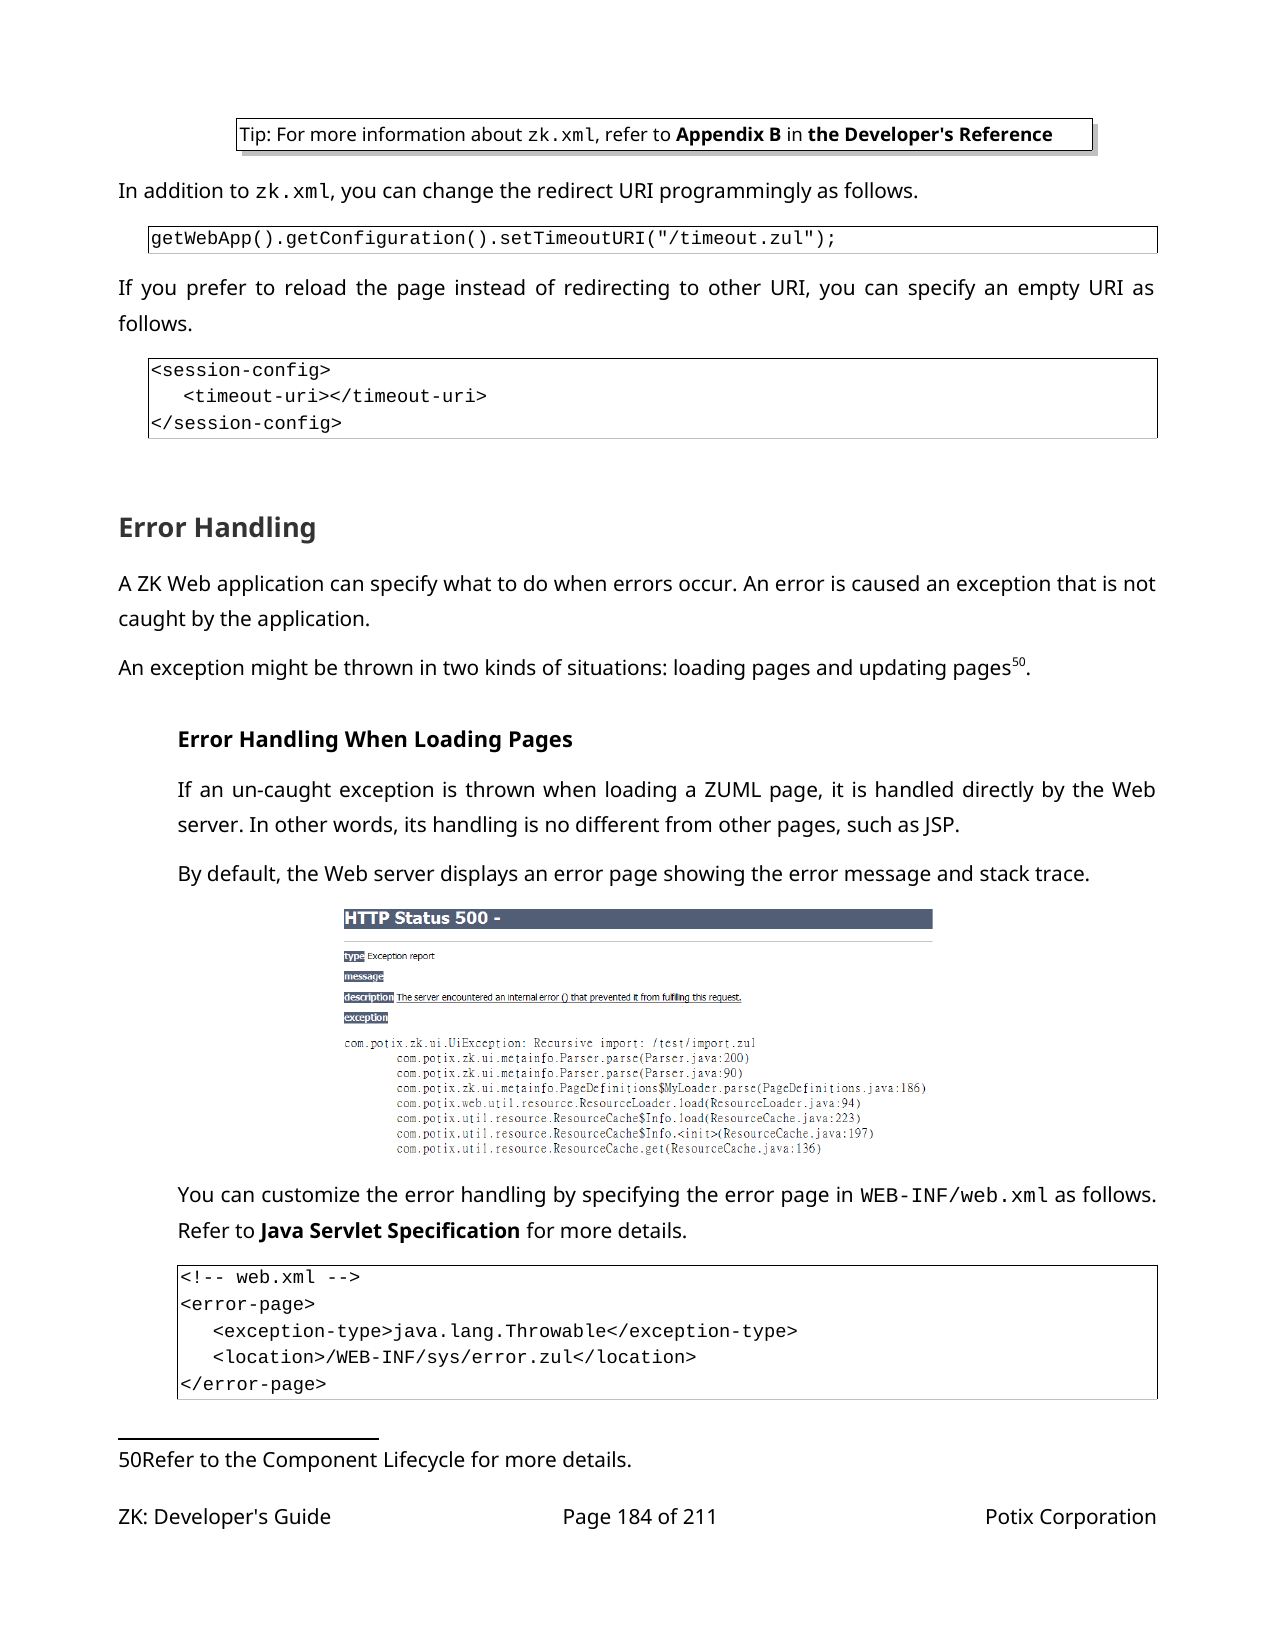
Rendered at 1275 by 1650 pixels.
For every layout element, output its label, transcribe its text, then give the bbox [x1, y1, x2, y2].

text In addition to zk.xml, you can change the redirect URI programmingly as follows. [118, 176, 1157, 205]
text A ZK Web application can specify what to do when errors occur. An error is caused an exception that is not caught by the application. [118, 569, 1157, 633]
text You can customize the error handling by specifying the error page in WEB-INF/web.xml as follows. Refer to Java Servlet Specification for more details. [177, 1180, 1157, 1244]
text <error-page> <exception-type>java.lang.Throwable</exception-type> <location>/WEB-INF/sys/error.zul</location> </error-page> [178, 1292, 1157, 1399]
text <session-config> <timeout-uri></timeout-uri> </session-config> [149, 359, 1157, 438]
text An exception might be thrown in two kinds of situations: loading pages and updating pages. [118, 653, 1157, 682]
text If an un-caught exception is thrown when loading a ZUML page, it is handled directly by the Web server. In other words, its handling is no different from other pages, such as JSP. [177, 775, 1157, 838]
subtitle Error Handling When Loading Pages [177, 724, 1157, 754]
text getWebApp().getConfiguration().setTimeoutURI("/timeout.zul"); [149, 227, 1157, 253]
text If you prefer to reload the page instead of redirecting to other URI, you can specify an empty URI as follows. [118, 273, 1157, 337]
text <!-- web.xml --> [178, 1266, 1157, 1289]
subtitle Error Handling [118, 509, 1157, 546]
text Refer to the Component Lifecycle for more details. [118, 1445, 1157, 1473]
text By default, the Web server displays an error page showing the error message and stack trace. [177, 859, 1157, 887]
text Tip: For more information about zk.xml, refer to Appendix B in the Developer's Reference [237, 119, 1092, 150]
picture [342, 904, 933, 1156]
